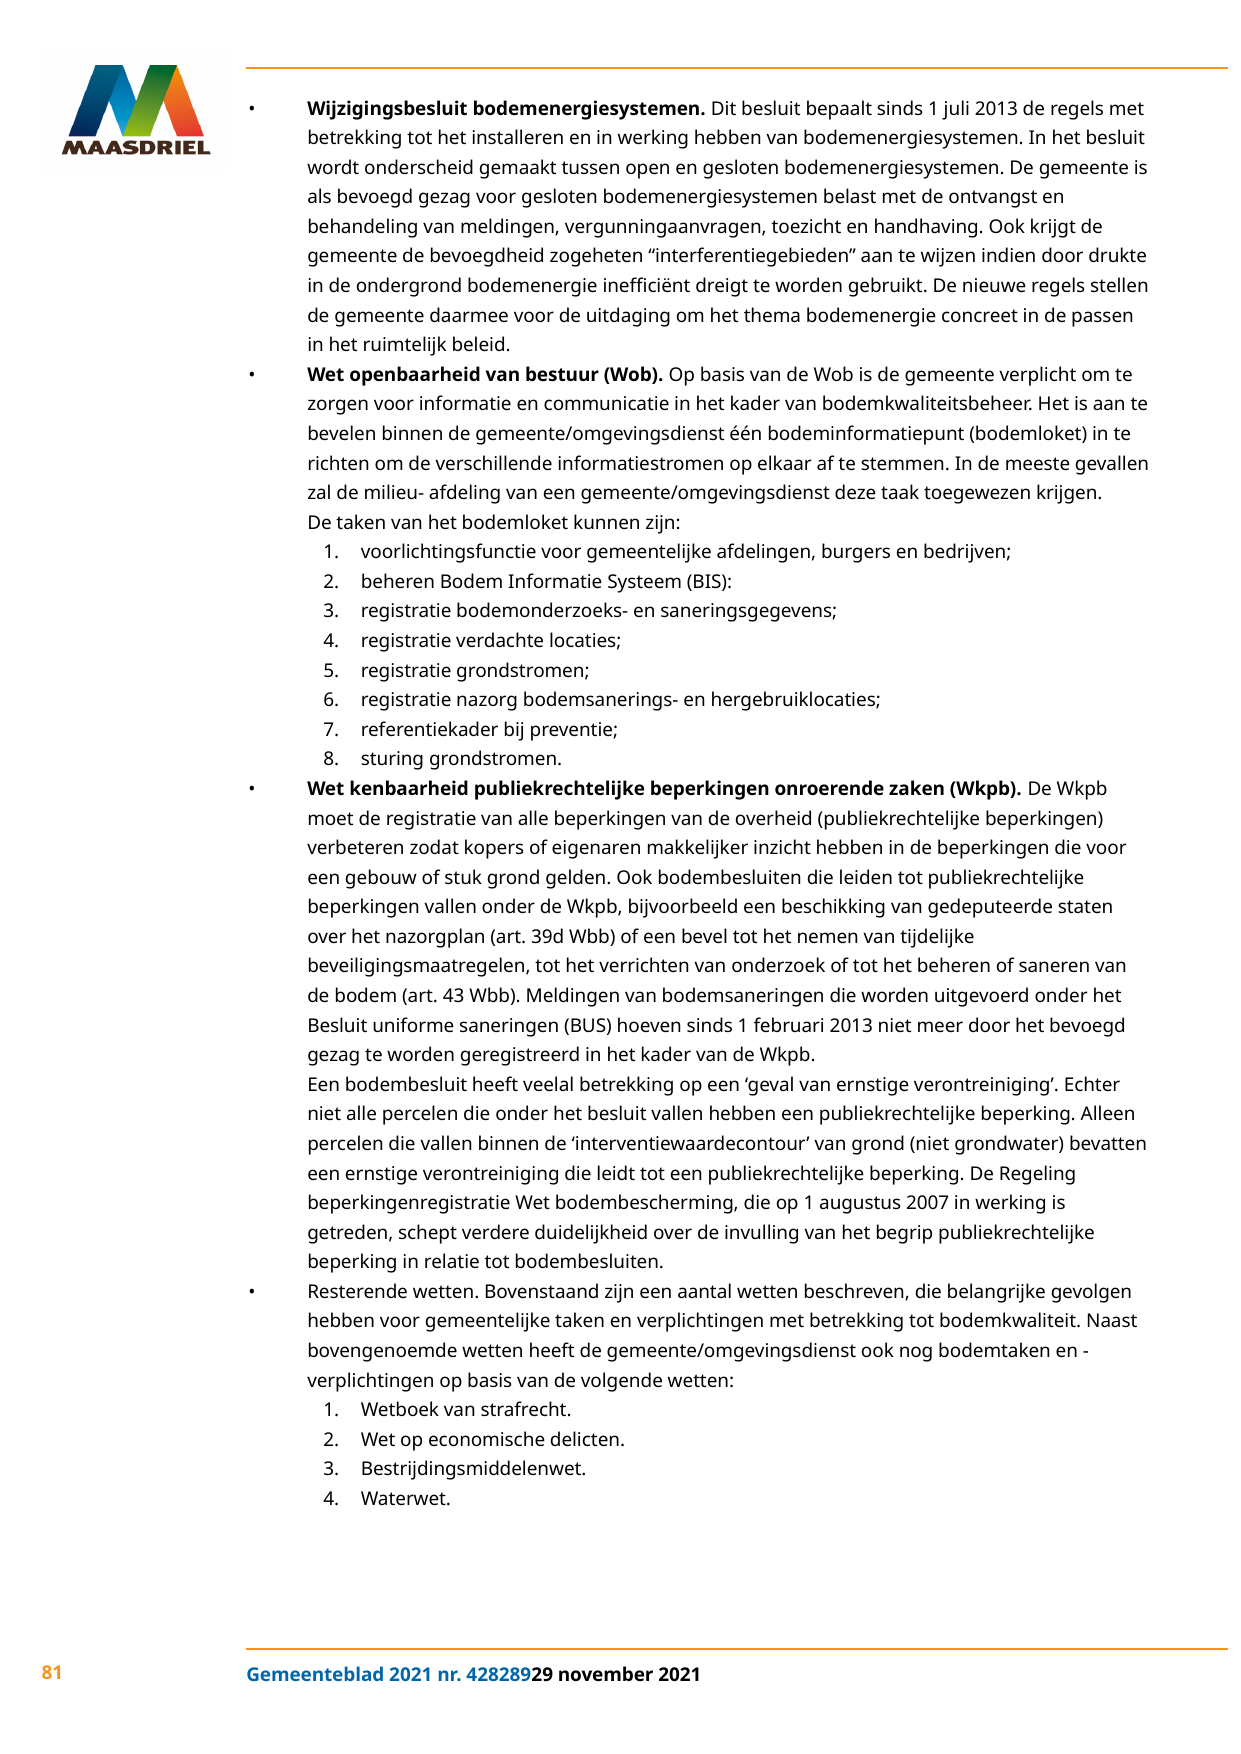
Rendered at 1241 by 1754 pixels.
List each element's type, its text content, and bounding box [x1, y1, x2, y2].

list Wet kenbaarheid publiekrechtelijke beperkingen onroerende zaken (Wkpb). De Wkpb moet de registratie van alle beperkingen van de overheid (publiekrechtelijke beperkingen) verbeteren zodat kopers of eigenaren makkelijker inzicht hebben in de beperkingen die voor een gebouw of stuk grond gelden. Ook bodembesluiten die leiden tot publiekrechtelijke beperkingen vallen onder de Wkpb, bijvoorbeeld een beschikking van gedeputeerde staten over het nazorgplan (art. 39d Wbb) of een bevel tot het nemen van tijdelijke beveiligingsmaatregelen, tot het verrichten van onderzoek of tot het beheren of saneren van de bodem (art. 43 Wbb). Meldingen van bodemsaneringen die worden uitgevoerd onder het Besluit uniforme saneringen (BUS) hoeven sinds 1 februari 2013 niet meer door het bevoegd gezag te worden geregistreerd in het kader van de Wkpb. [248, 775, 1152, 1067]
list Wetboek van strafrecht. [323, 1396, 1152, 1422]
list sturing grondstromen. [323, 746, 1152, 771]
list Waterwet. [323, 1485, 1152, 1511]
list registratie bodemonderzoeks- en saneringsgegevens; [323, 598, 1152, 623]
list referentiekader bij preventie; [323, 716, 1152, 742]
list registratie nazorg bodemsanerings- en hergebruiklocaties; [323, 686, 1152, 712]
list beheren Bodem Informatie Systeem (BIS): [323, 568, 1152, 594]
list voorlichtingsfunctie voor gemeentelijke afdelingen, burgers en bedrijven; [323, 538, 1152, 564]
list Wet op economische delicten. [323, 1426, 1152, 1452]
list Wijzigingsbesluit bodemenergiesystemen. Dit besluit bepaalt sinds 1 juli 2013 de regels met betrekking tot het installeren en in werking hebben van bodemenergiesystemen. In het besluit wordt onderscheid gemaakt tussen open en gesloten bodemenergiesystemen. De gemeente is als bevoegd gezag voor gesloten bodemenergiesystemen belast met de ontvangst en behandeling van meldingen, vergunningaanvragen, toezicht en handhaving. Ook krijgt de gemeente de bevoegdheid zogeheten “interferentiegebieden” aan te wijzen indien door drukte in de ondergrond bodemenergie inefficiënt dreigt te worden gebruikt. De nieuwe regels stellen de gemeente daarmee voor de uitdaging om het thema bodemenergie concreet in de passen in het ruimtelijk beleid. [248, 95, 1152, 357]
list Bestrijdingsmiddelenwet. [323, 1456, 1152, 1481]
list De taken van het bodemloket kunnen zijn: [248, 509, 1152, 535]
list registratie grondstromen; [323, 657, 1152, 683]
list registratie verdachte locaties; [323, 627, 1152, 653]
picture [41, 47, 231, 172]
list Wet openbaarheid van bestuur (Wob). Op basis van de Wob is de gemeente verplicht om te zorgen voor informatie en communicatie in het kader van bodemkwaliteitsbeheer. Het is aan te bevelen binnen de gemeente/omgevingsdienst één bodeminformatiepunt (bodemloket) in te richten om de verschillende informatiestromen op elkaar af te stemmen. In de meeste gevallen zal de milieu- afdeling van een gemeente/omgevingsdienst deze taak toegewezen krijgen. [248, 361, 1152, 505]
list Een bodembesluit heeft veelal betrekking op een ‘geval van ernstige verontreiniging’. Echter niet alle percelen die onder het besluit vallen hebben een publiekrechtelijke beperking. Alleen percelen die vallen binnen de ‘interventiewaardecontour’ van grond (niet grondwater) bevatten een ernstige verontreiniging die leidt tot een publiekrechtelijke beperking. De Regeling beperkingenregistratie Wet bodembescherming, die op 1 augustus 2007 in werking is getreden, schept verdere duidelijkheid over de invulling van het begrip publiekrechtelijke beperking in relatie tot bodembesluiten. [248, 1071, 1152, 1274]
list Resterende wetten. Bovenstaand zijn een aantal wetten beschreven, die belangrijke gevolgen hebben voor gemeentelijke taken en verplichtingen met betrekking tot bodemkwaliteit. Naast bovengenoemde wetten heeft de gemeente/omgevingsdienst ook nog bodemtaken en -verplichtingen op basis van de volgende wetten: [248, 1278, 1152, 1393]
